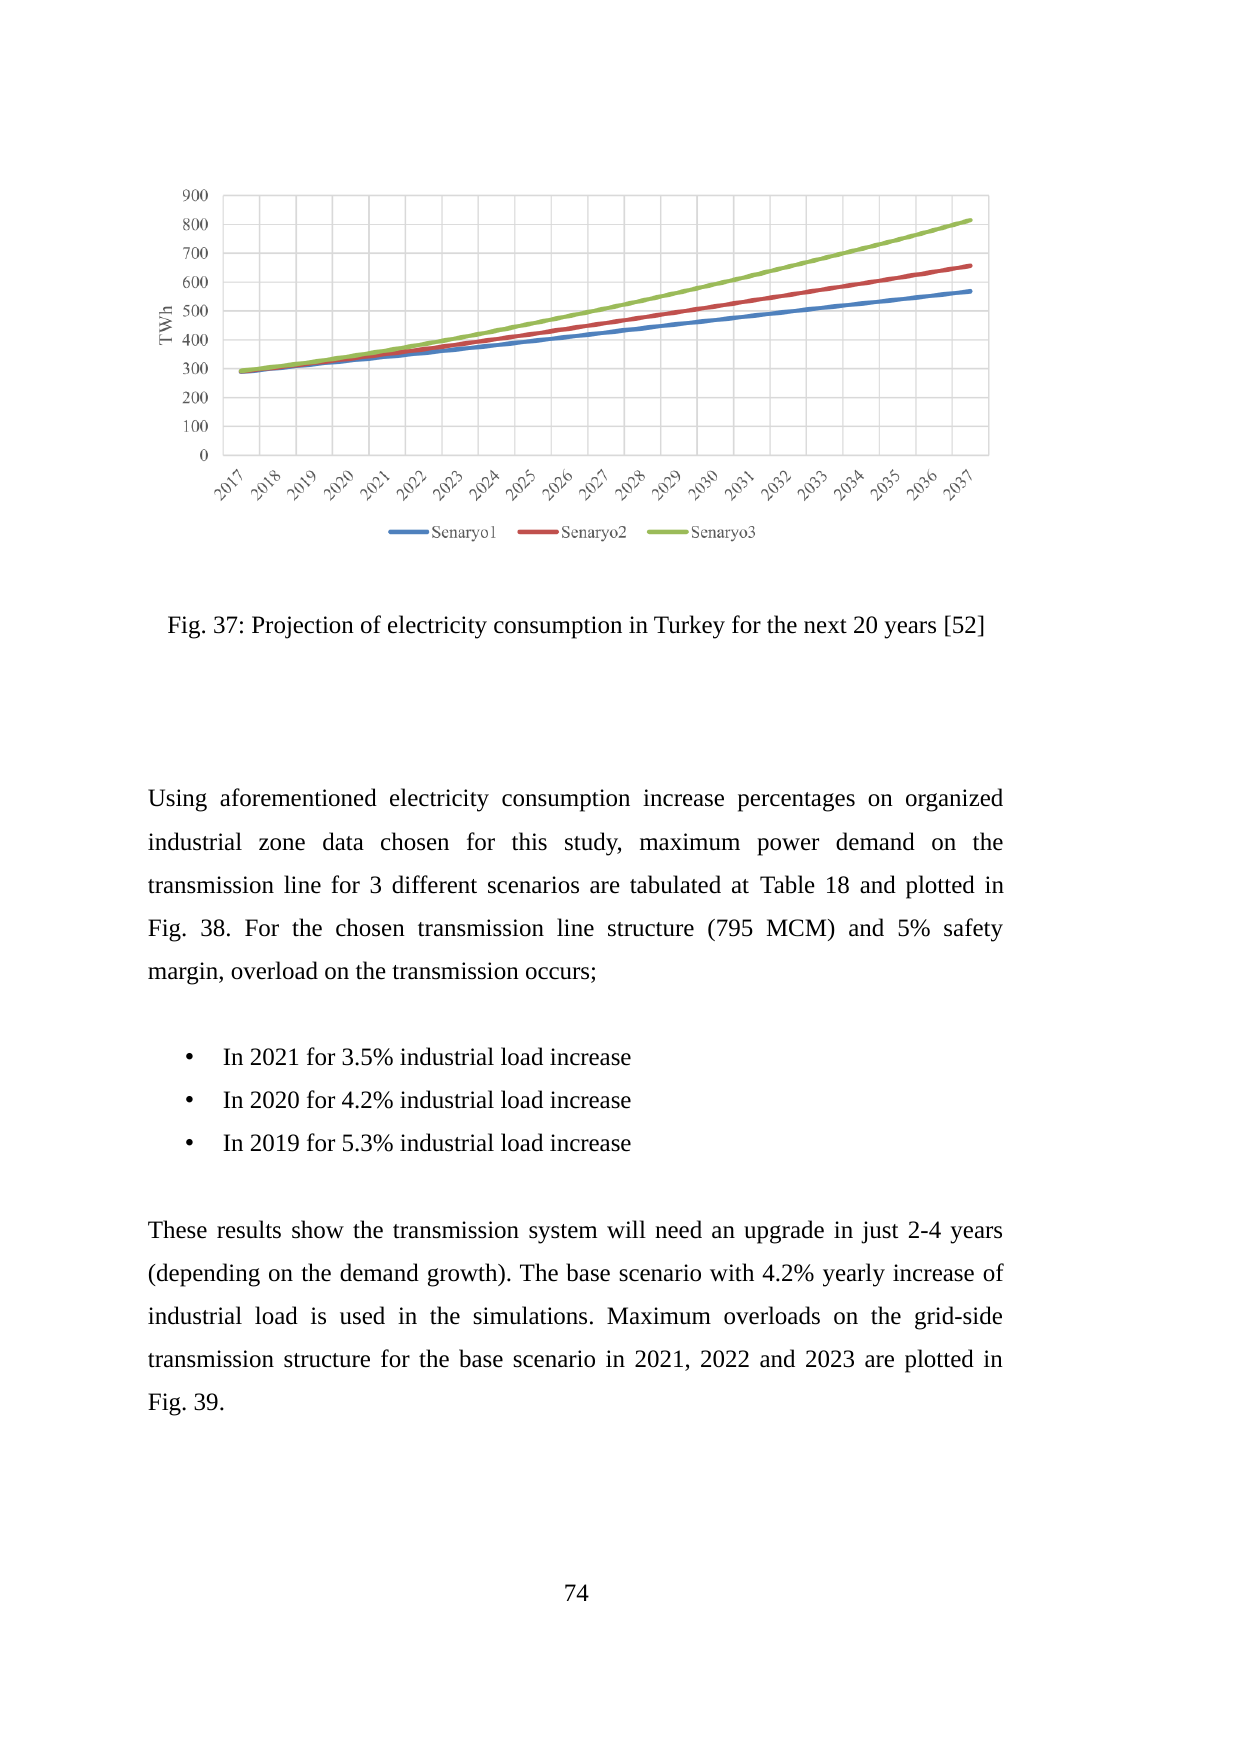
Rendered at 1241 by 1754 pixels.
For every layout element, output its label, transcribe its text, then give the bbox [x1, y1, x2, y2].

list In 2021 for 3.5% industrial load increase [185, 1042, 1004, 1071]
text These results show the transmission system will need an upgrade in just 2-4 years (depending on the demand growth). The base scenario with 4.2% yearly increase of industrial load is used in the simulations. Maximum overloads on the grid-side transmission structure for the base scenario in 2021, 2022 and 2023 are plotted in Fig. 39. [148, 1215, 1004, 1416]
text Using aforementioned electricity consumption increase percentages on organized industrial zone data chosen for this study, maximum power demand on the transmission line for 3 different scenarios are tabulated at Table 18 and plotted in Fig. 38. For the chosen transmission line structure (795 MCM) and 5% safety margin, overload on the transmission occurs; [148, 783, 1004, 985]
list In 2020 for 4.2% industrial load increase [185, 1085, 1004, 1114]
list In 2019 for 5.3% industrial load increase [185, 1128, 1004, 1157]
picture [147, 160, 1005, 557]
text Fig. 37: Projection of electricity consumption in Turkey for the next 20 years [52]⁠ [148, 611, 1004, 639]
